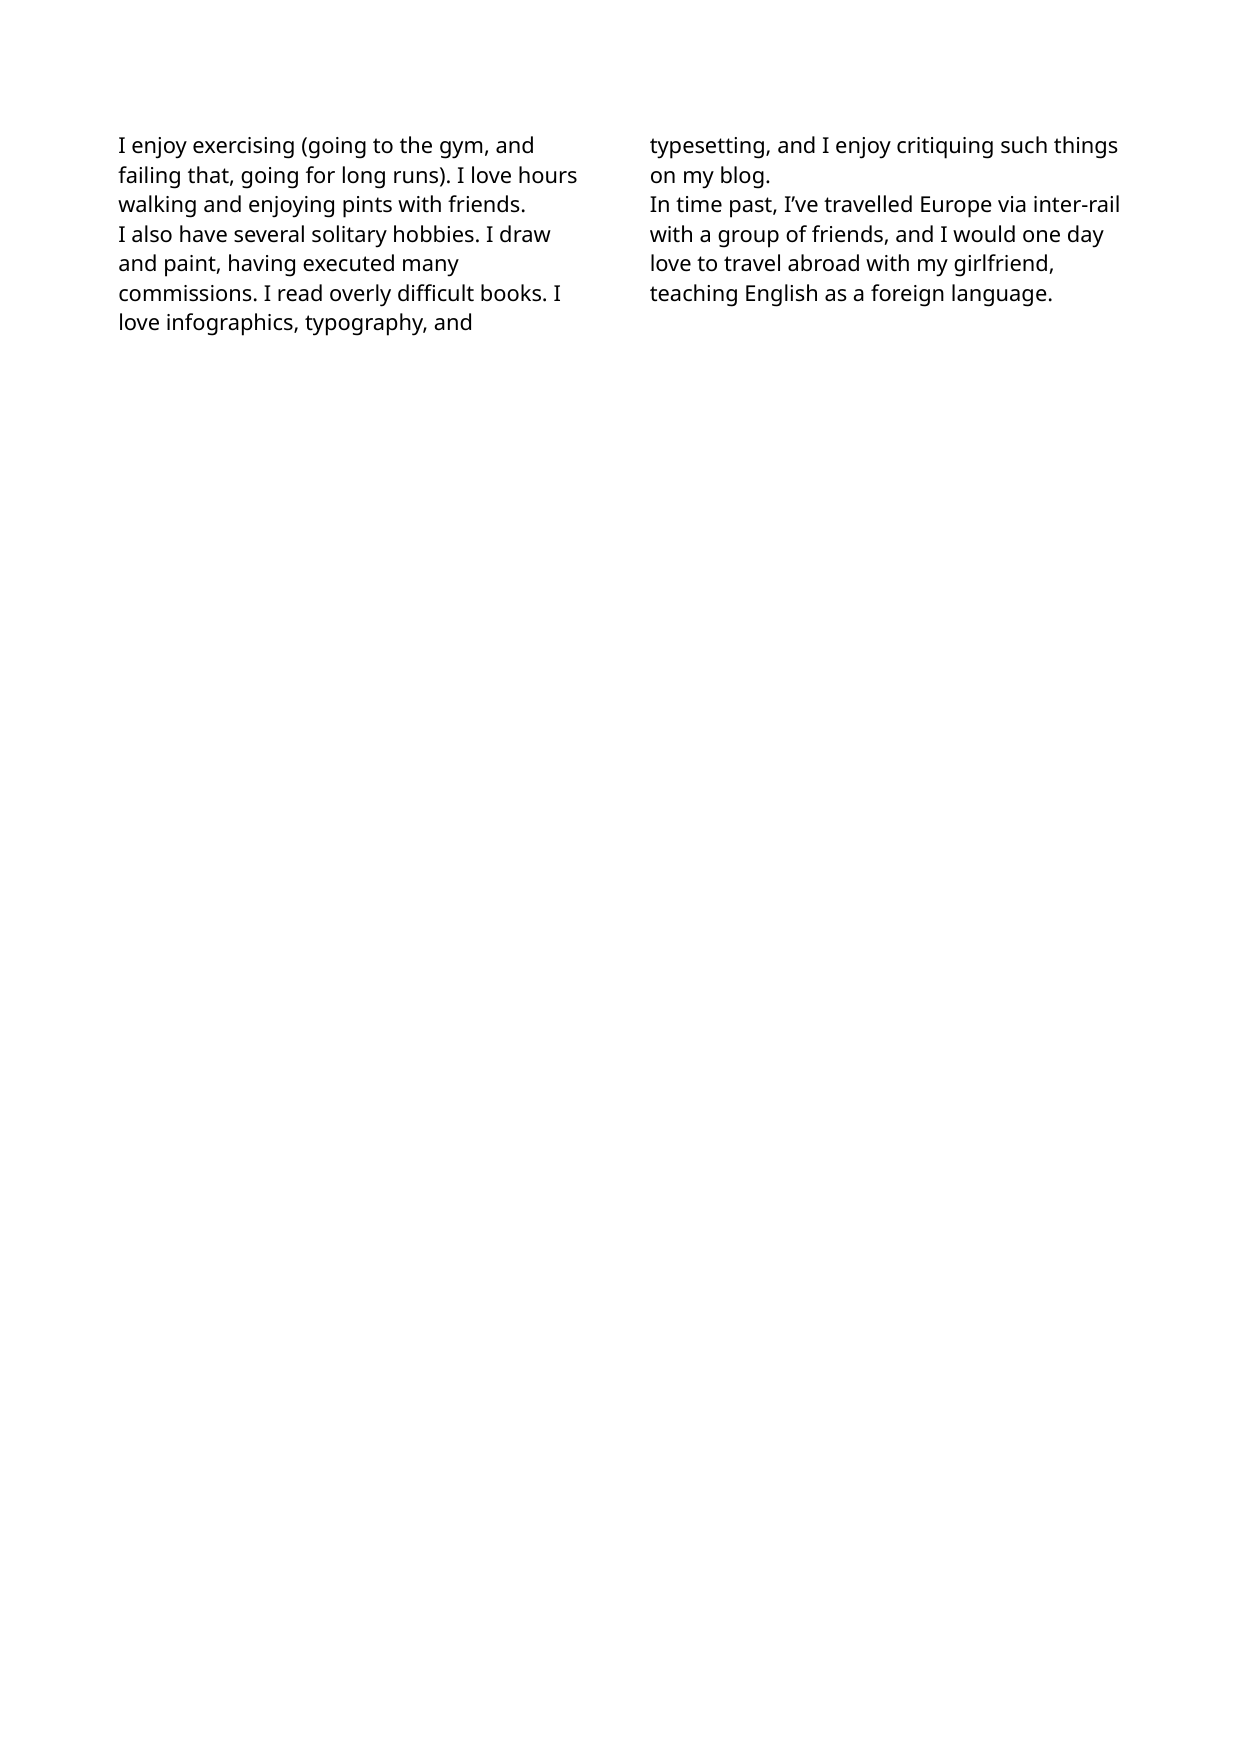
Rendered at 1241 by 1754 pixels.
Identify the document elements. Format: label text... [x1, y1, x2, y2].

text I enjoy exercising (going to the gym, and failing that, going for long runs). I love hours walking and enjoying pints with friends. [118, 130, 591, 218]
text I also have several solitary hobbies. I draw and paint, having executed many commissions. I read overly difficult books. I love infographics, typography, and [118, 218, 591, 336]
text typesetting, and I enjoy critiquing such things on my blog. [649, 130, 1122, 189]
text In time past, I’ve travelled Europe via inter-rail with a group of friends, and I would one day love to travel abroad with my girlfriend, teaching English as a foreign language. [649, 189, 1122, 307]
